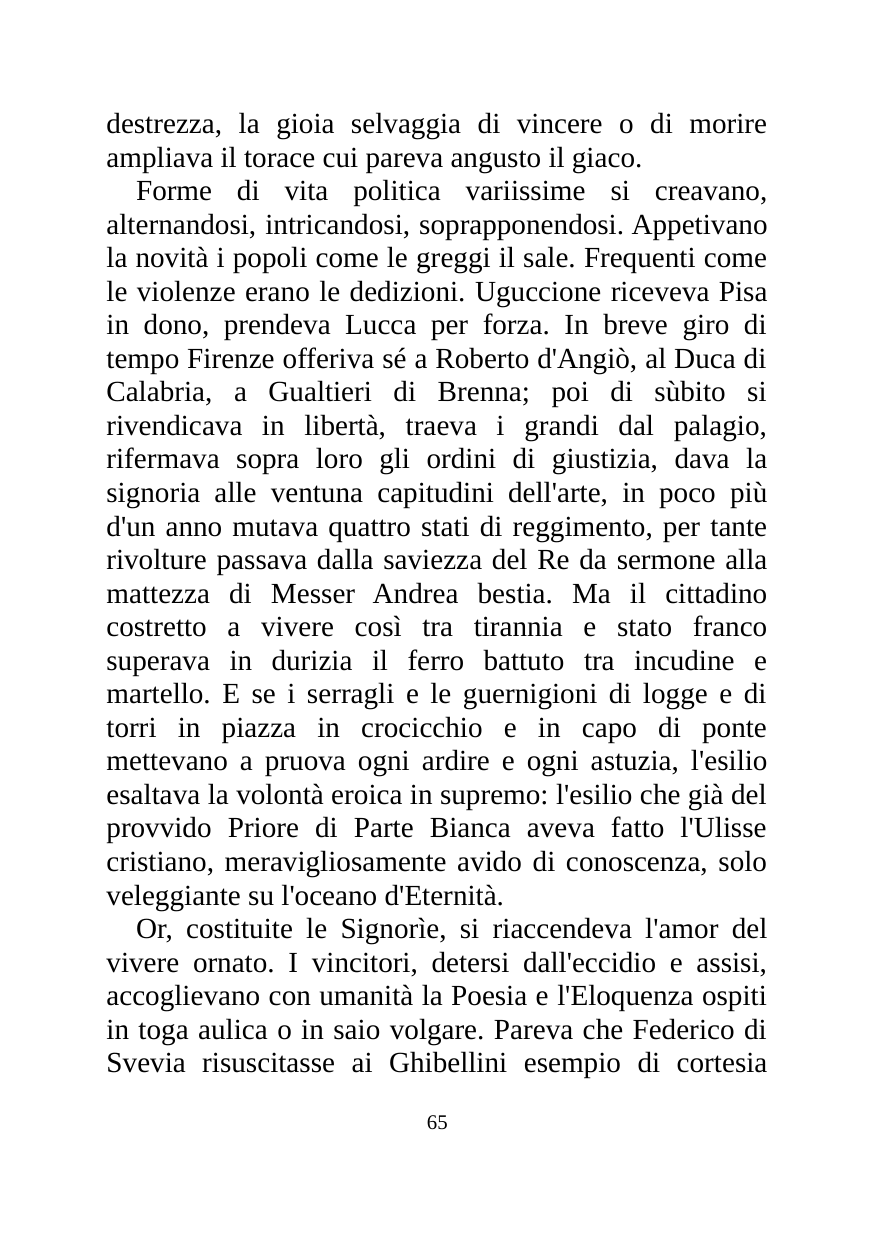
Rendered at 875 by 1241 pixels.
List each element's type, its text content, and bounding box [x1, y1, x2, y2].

text Forme di vita politica variissime si creavano, alternandosi, intricandosi, soprapponendosi. Appetivano la novità i popoli come le greggi il sale. Frequenti come le violenze erano le dedizioni. Uguccione riceveva Pisa in dono, prendeva Lucca per forza. In breve giro di tempo Firenze offeriva sé a Roberto d'Angiò, al Duca di Calabria, a Gualtieri di Brenna; poi di sùbito si rivendicava in libertà, traeva i grandi dal palagio, rifermava sopra loro gli ordini di giustizia, dava la signoria alle ventuna capitudini dell'arte, in poco più d'un anno mutava quattro stati di reggimento, per tante rivolture passava dalla saviezza del Re da sermone alla mattezza di Messer Andrea bestia. Ma il cittadino costretto a vivere così tra tirannia e stato franco superava in durizia il ferro battuto tra incudine e martello. E se i serragli e le guernigioni di logge e di torri in piazza in crocicchio e in capo di ponte mettevano a pruova ogni ardire e ogni astuzia, l'esilio esaltava la volontà eroica in supremo: l'esilio che già del provvido Priore di Parte Bianca aveva fatto l'Ulisse cristiano, meravigliosamente avido di conoscenza, solo veleggiante su l'oceano d'Eternità. [106, 173, 768, 911]
text Or, costituite le Signorìe, si riaccendeva l'amor del vivere ornato. I vincitori, detersi dall'eccidio e assisi, accoglievano con umanità la Poesia e l'Eloquenza ospiti in toga aulica o in saio volgare. Pareva che Federico di Svevia risuscitasse ai Ghibellini esempio di cortesia [106, 911, 768, 1079]
text destrezza, la gioia selvaggia di vincere o di morire ampliava il torace cui pareva angusto il giaco. [106, 106, 768, 173]
